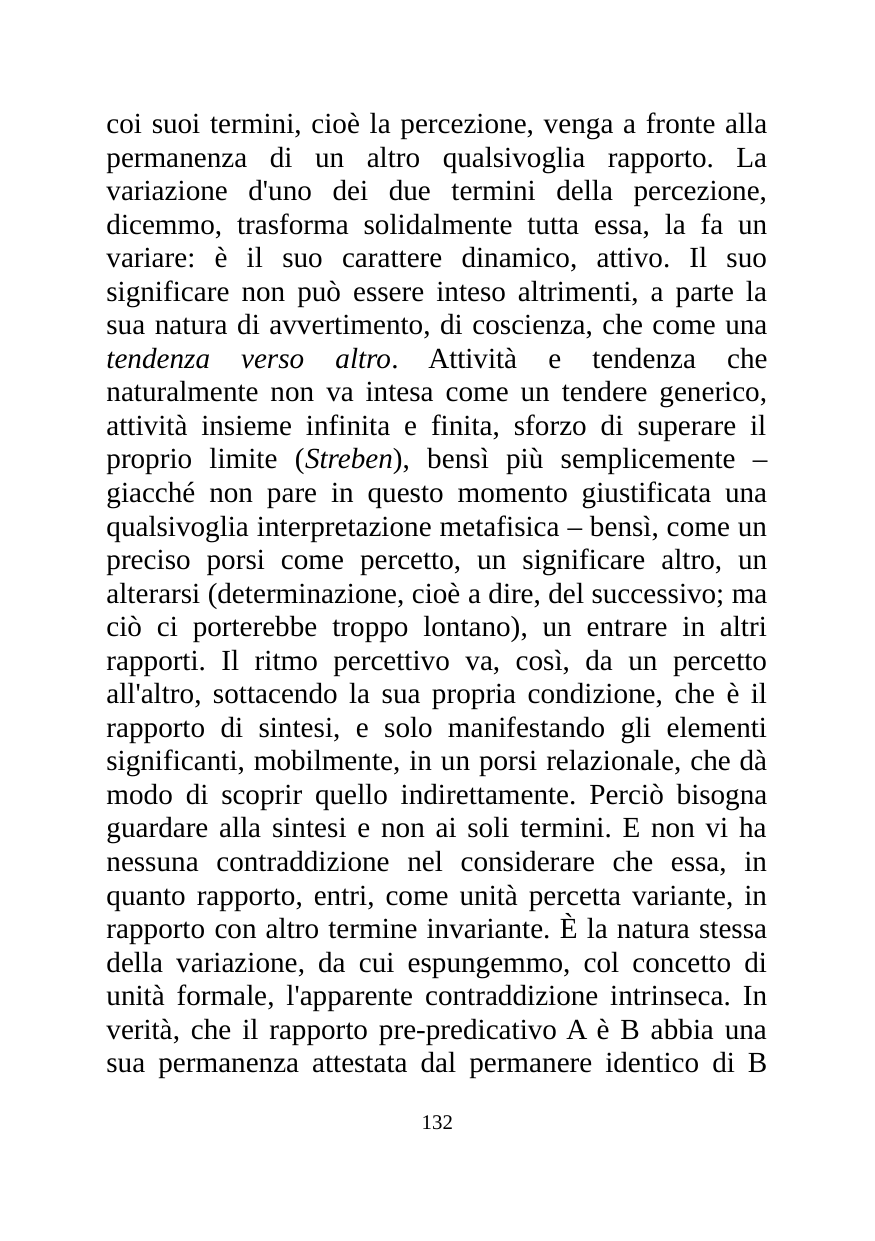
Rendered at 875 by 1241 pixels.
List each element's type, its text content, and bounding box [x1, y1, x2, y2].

text coi suoi termini, cioè la percezione, venga a fronte alla permanenza di un altro qualsivoglia rapporto. La variazione d'uno dei due termini della percezione, dicemmo, trasforma solidalmente tutta essa, la fa un variare: è il suo carattere dinamico, attivo. Il suo significare non può essere inteso altrimenti, a parte la sua natura di avvertimento, di coscienza, che come una tendenza verso altro. Attività e tendenza che naturalmente non va intesa come un tendere generico, attività insieme infinita e finita, sforzo di superare il proprio limite (Streben), bensì più semplicemente – giacché non pare in questo momento giustificata una qualsivoglia interpretazione metafisica – bensì, come un preciso porsi come percetto, un significare altro, un alterarsi (determinazione, cioè a dire, del successivo; ma ciò ci porterebbe troppo lontano), un entrare in altri rapporti. Il ritmo percettivo va, così, da un percetto all'altro, sottacendo la sua propria condizione, che è il rapporto di sintesi, e solo manifestando gli elementi significanti, mobilmente, in un porsi relazionale, che dà modo di scoprir quello indirettamente. Perciò bisogna guardare alla sintesi e non ai soli termini. E non vi ha nessuna contraddizione nel considerare che essa, in quanto rapporto, entri, come unità percetta variante, in rapporto con altro termine invariante. È la natura stessa della variazione, da cui espungemmo, col concetto di unità formale, l'apparente contraddizione intrinseca. In verità, che il rapporto pre-predicativo A è B abbia una sua permanenza attestata dal permanere identico di B [106, 106, 768, 1079]
